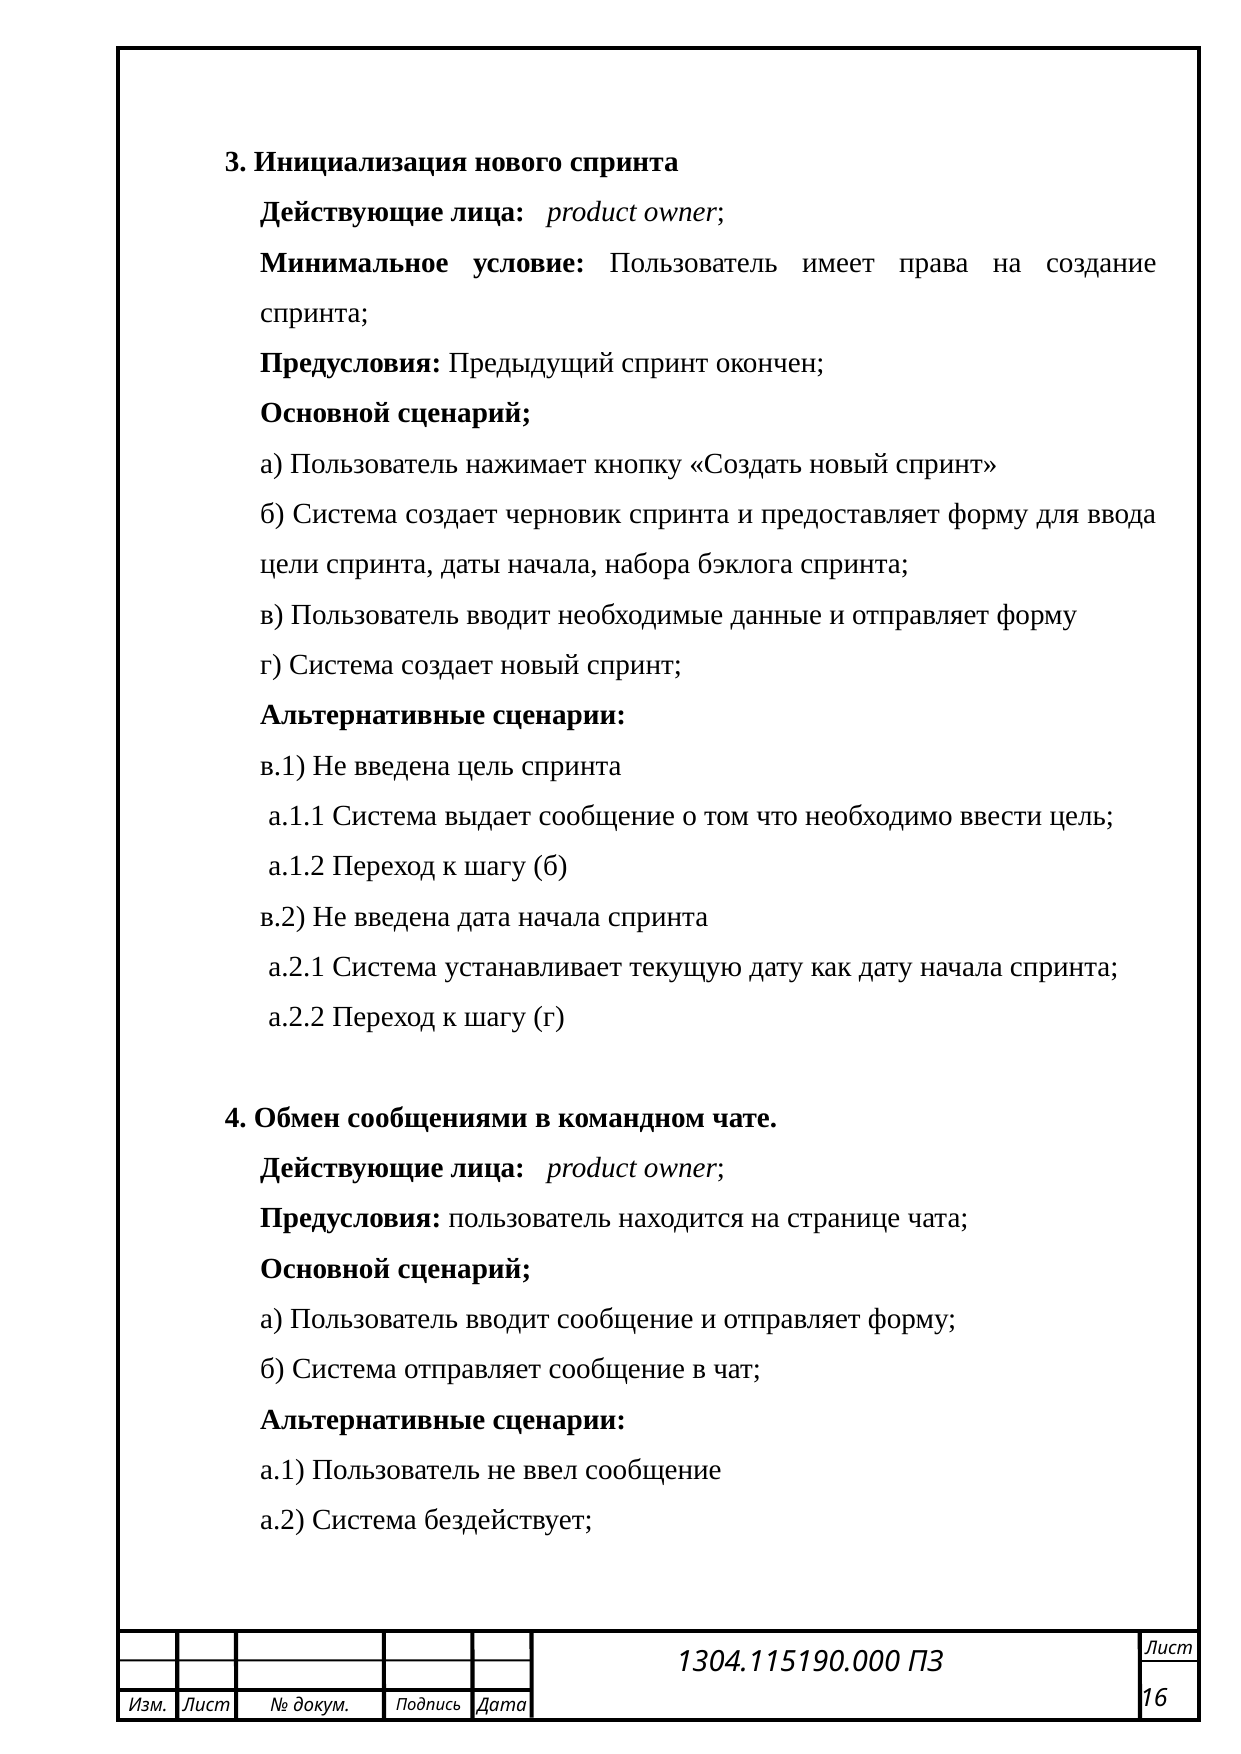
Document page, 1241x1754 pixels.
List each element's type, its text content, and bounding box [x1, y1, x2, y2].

text Альтернативные сценарии: [260, 1402, 1157, 1435]
text в.1) Не введена цель спринта [260, 748, 1157, 781]
text а.2.2 Переход к шагу (г) [260, 999, 1157, 1033]
text Действующие лица: product owner; [260, 1150, 1157, 1184]
text Основной сценарий; [260, 396, 1157, 429]
text Основной сценарий; [260, 1251, 1157, 1284]
text Минимальное условие: Пользователь имеет права на создание спринта; [260, 245, 1157, 328]
text 3. Инициализация нового спринта [224, 144, 1157, 178]
text б) Система создает черновик спринта и предоставляет форму для ввода цели спринта, даты начала, набора бэклога спринта; [260, 496, 1157, 580]
text б) Система отправляет сообщение в чат; [260, 1352, 1157, 1385]
text а.1) Пользователь не ввел сообщение [260, 1452, 1157, 1486]
text Предусловия: Предыдущий спринт окончен; [260, 345, 1157, 379]
text а) Пользователь нажимает кнопку «Создать новый спринт» [260, 446, 1157, 479]
text Предусловия: пользователь находится на странице чата; [260, 1201, 1157, 1234]
text 4. Обмен сообщениями в командном чате. [224, 1100, 1157, 1133]
text а.2.1 Система устанавливает текущую дату как дату начала спринта; [260, 949, 1157, 983]
text в) Пользователь вводит необходимые данные и отправляет форму [260, 597, 1157, 630]
text в.2) Не введена дата начала спринта [260, 899, 1157, 932]
text а) Пользователь вводит сообщение и отправляет форму; [260, 1301, 1157, 1335]
text г) Система создает новый спринт; [260, 647, 1157, 681]
text а.1.1 Система выдает сообщение о том что необходимо ввести цель; [260, 798, 1157, 832]
text Альтернативные сценарии: [260, 697, 1157, 731]
text а.1.2 Переход к шагу (б) [260, 848, 1157, 882]
text Действующие лица: product owner; [260, 194, 1157, 228]
text а.2) Система бездействует; [260, 1502, 1157, 1536]
